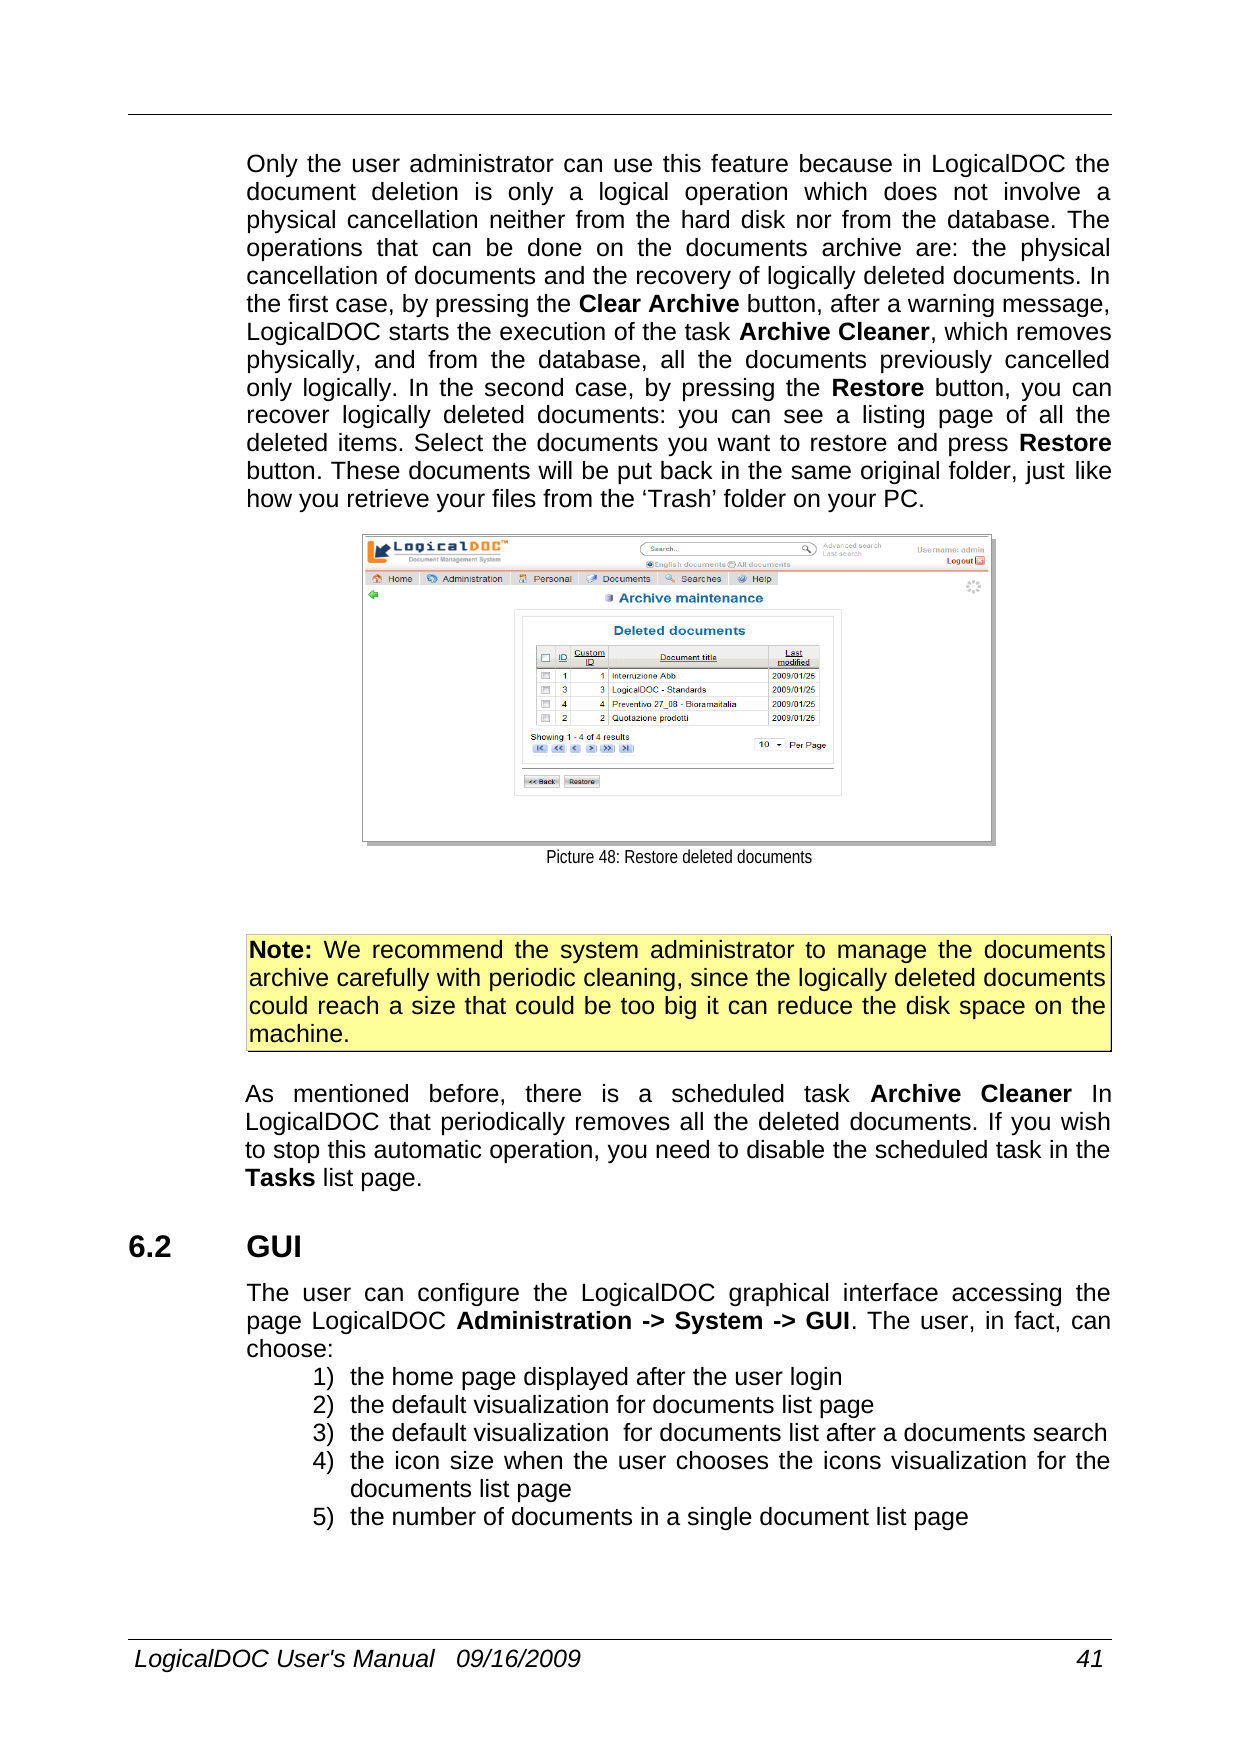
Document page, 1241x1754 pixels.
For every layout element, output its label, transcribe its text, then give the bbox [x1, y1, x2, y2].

text Only the user administrator can use this feature because in LogicalDOC the document deletion is only a logical operation which does not involve a physical cancellation neither from the hard disk nor from the database. The operations that can be done on the documents archive are: the physical cancellation of documents and the recovery of logically deleted documents. In the first case, by pressing the Clear Archive button, after a warning message, [246, 150, 1112, 317]
text The user can configure the LogicalDOC graphical interface accessing the page LogicalDOC Administration -> System -> GUI. The user, in fact, can choose: [246, 1279, 1112, 1363]
text [363, 535, 991, 841]
text Note: We recommend the system administrator to manage the documents archive carefully with periodic cleaning, since the logically deleted documents could reach a size that could be too big it can reduce the disk space on the machine. [247, 935, 1110, 1050]
subtitle GUI [128, 1229, 1112, 1264]
text LogicalDOC starts the execution of the task Archive Cleaner, which removes physically, and from the database, all the documents previously cancelled only logically. In the second case, by pressing the Restore button, you can recover logically deleted documents: you can see a listing page of all the deleted items. Select the documents you want to restore and press Restore button. These documents will be put back in the same original folder, just like how you retrieve your files from the ‘Trash’ folder on your PC. [246, 317, 1112, 513]
text Picture 48: Restore deleted documents [351, 838, 1008, 867]
list the icon size when the user chooses the icons visualization for the documents list page [312, 1447, 1112, 1503]
picture [365, 536, 989, 838]
list the default visualization for documents list after a documents search [312, 1419, 1112, 1447]
list the default visualization for documents list page [312, 1391, 1112, 1419]
text As mentioned before, there is a scheduled task Archive Cleaner In LogicalDOC that periodically removes all the deleted documents. If you wish to stop this automatic operation, you need to disable the scheduled task in the Tasks list page. [245, 1080, 1112, 1192]
list the home page displayed after the user login [312, 1363, 1112, 1391]
list the number of documents in a single document list page [312, 1503, 1112, 1531]
